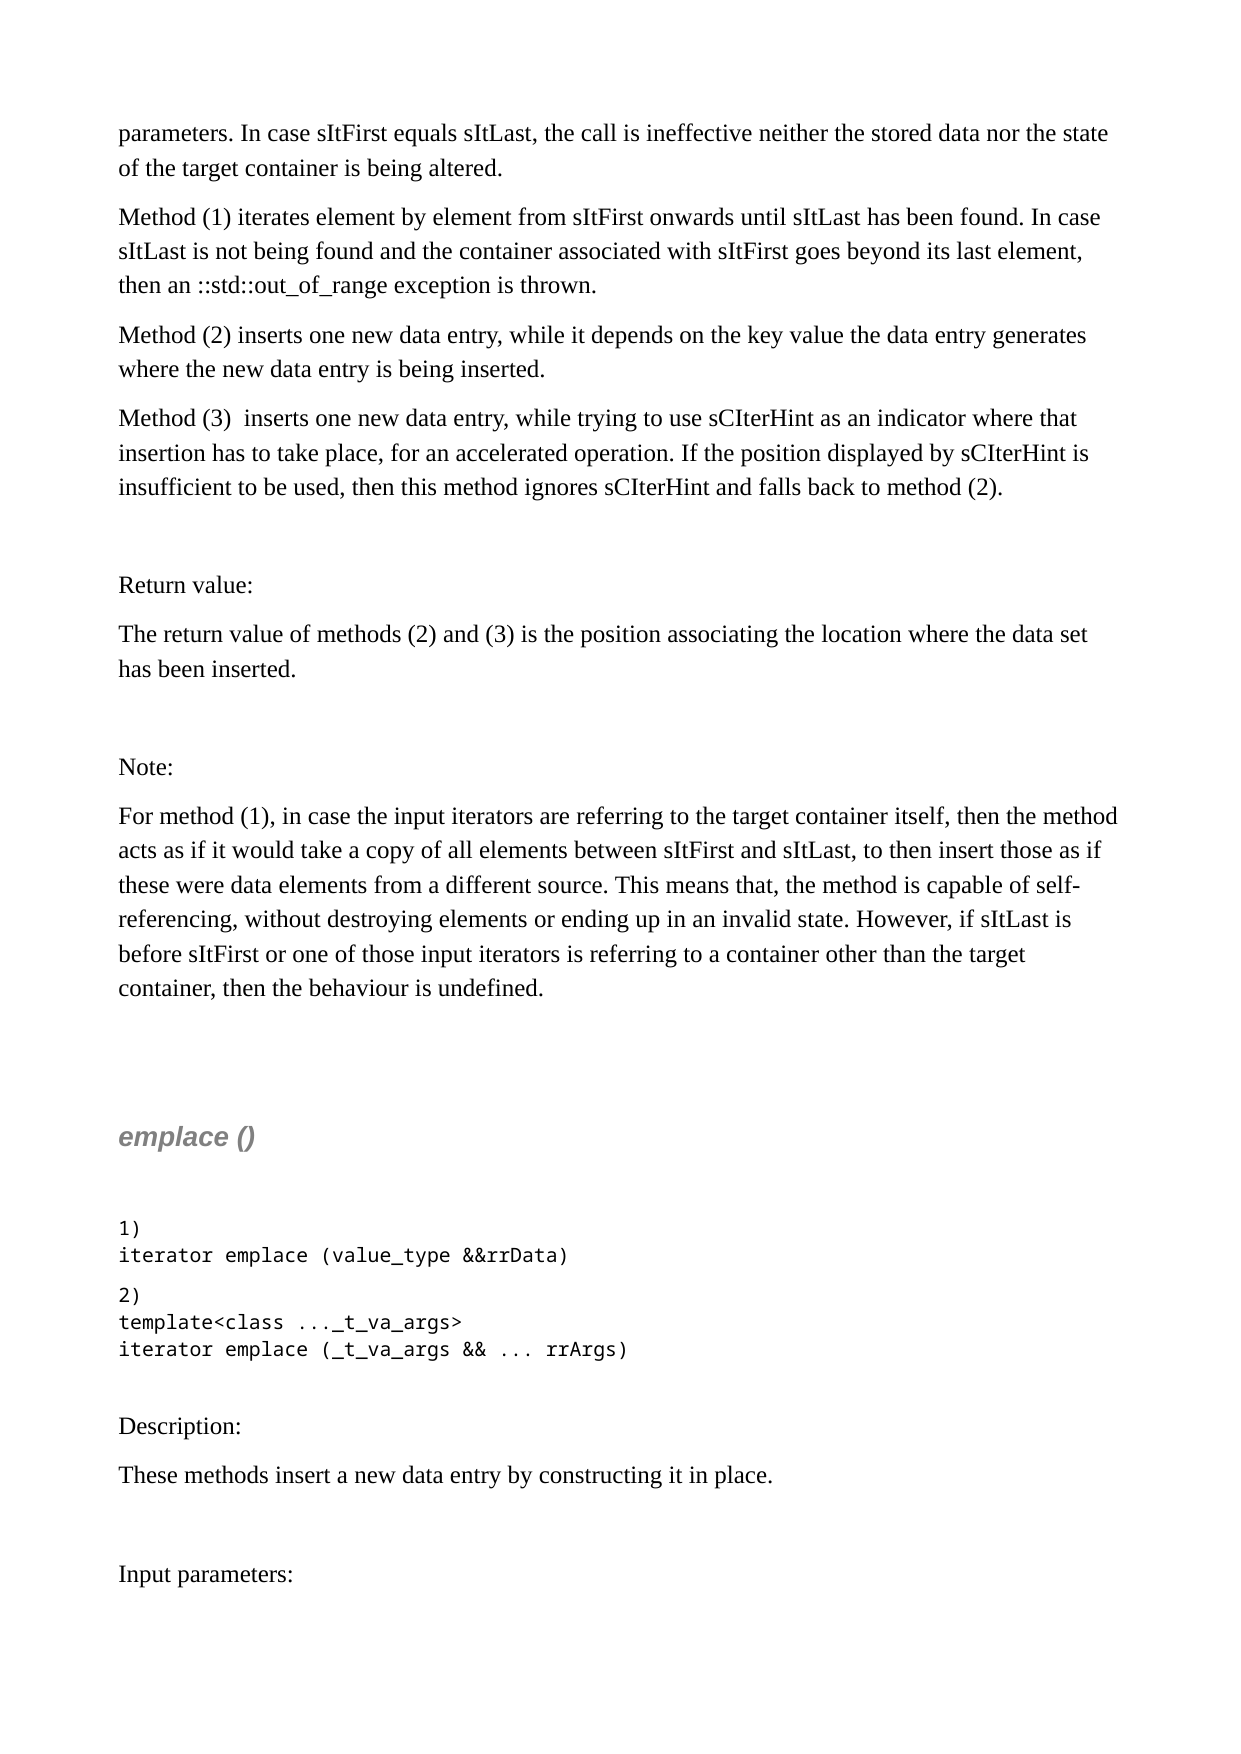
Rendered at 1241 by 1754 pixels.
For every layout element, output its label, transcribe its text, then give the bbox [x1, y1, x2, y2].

text Note: [118, 752, 1122, 781]
text The return value of methods (2) and (3) is the position associating the location where the data set has been inserted. [118, 619, 1122, 683]
text template<class ..._t_va_args> [118, 1308, 1122, 1335]
text parameters. In case sItFirst equals sItLast, the call is ineffective neither the stored data nor the state of the target container is being altered. [118, 118, 1122, 181]
text Method (1) iterates element by element from sItFirst onwards until sItLast has been found. In case sItLast is not being found and the container associated with sItFirst goes beyond its last element, then an ::std::out_of_range exception is thrown. [118, 202, 1122, 299]
text 1) [118, 1214, 1122, 1241]
text Input parameters: [118, 1559, 1122, 1587]
text For method (1), in case the input iterators are referring to the target container itself, then the method acts as if it would take a copy of all elements between sItFirst and sItLast, to then insert those as if these were data elements from a different source. This means that, the method is capable of self-referencing, without destroying elements or ending up in an invalid state. However, if sItLast is before sItFirst or one of those input iterators is referring to a container other than the target container, then the behaviour is undefined. [118, 801, 1122, 1002]
text Method (2) inserts one new data entry, while it depends on the key value the data entry generates where the new data entry is being inserted. [118, 320, 1122, 383]
text 2) [118, 1281, 1122, 1308]
subtitle emplace () [118, 1121, 1122, 1152]
text iterator emplace (value_type &&rrData) [118, 1241, 1122, 1268]
text Method (3) inserts one new data entry, while trying to use sCIterHint as an indicator where that insertion has to take place, for an accelerated operation. If the position displayed by sCIterHint is insufficient to be used, then this method ignores sCIterHint and falls back to method (2). [118, 403, 1122, 501]
text Return value: [118, 570, 1122, 599]
text iterator emplace (_t_va_args && ... rrArgs) [118, 1335, 1122, 1362]
text These methods insert a new data entry by constructing it in place. [118, 1461, 1122, 1489]
text Description: [118, 1411, 1122, 1440]
